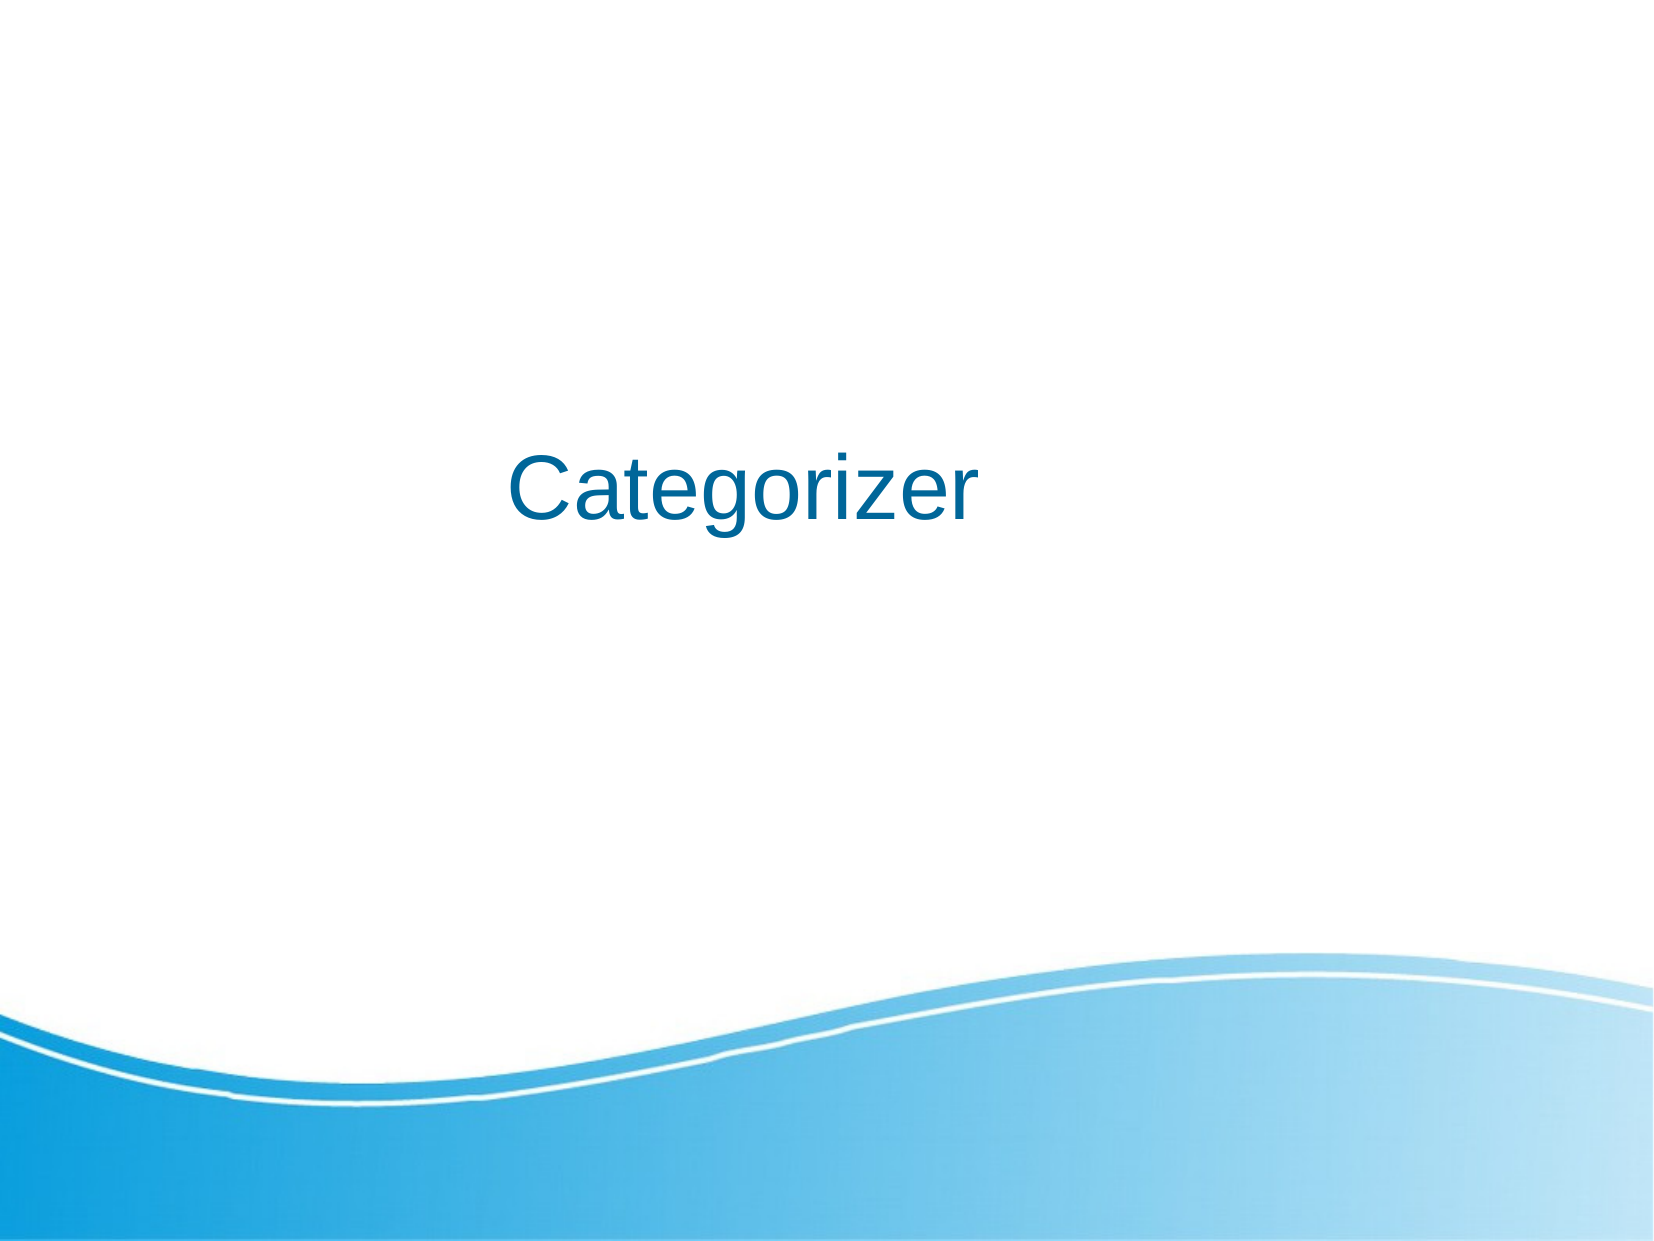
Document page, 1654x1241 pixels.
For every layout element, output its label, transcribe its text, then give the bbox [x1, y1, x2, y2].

picture [85, 1053, 95, 1059]
picture [0, 952, 1654, 1241]
title Categorizer [0, 384, 1489, 592]
